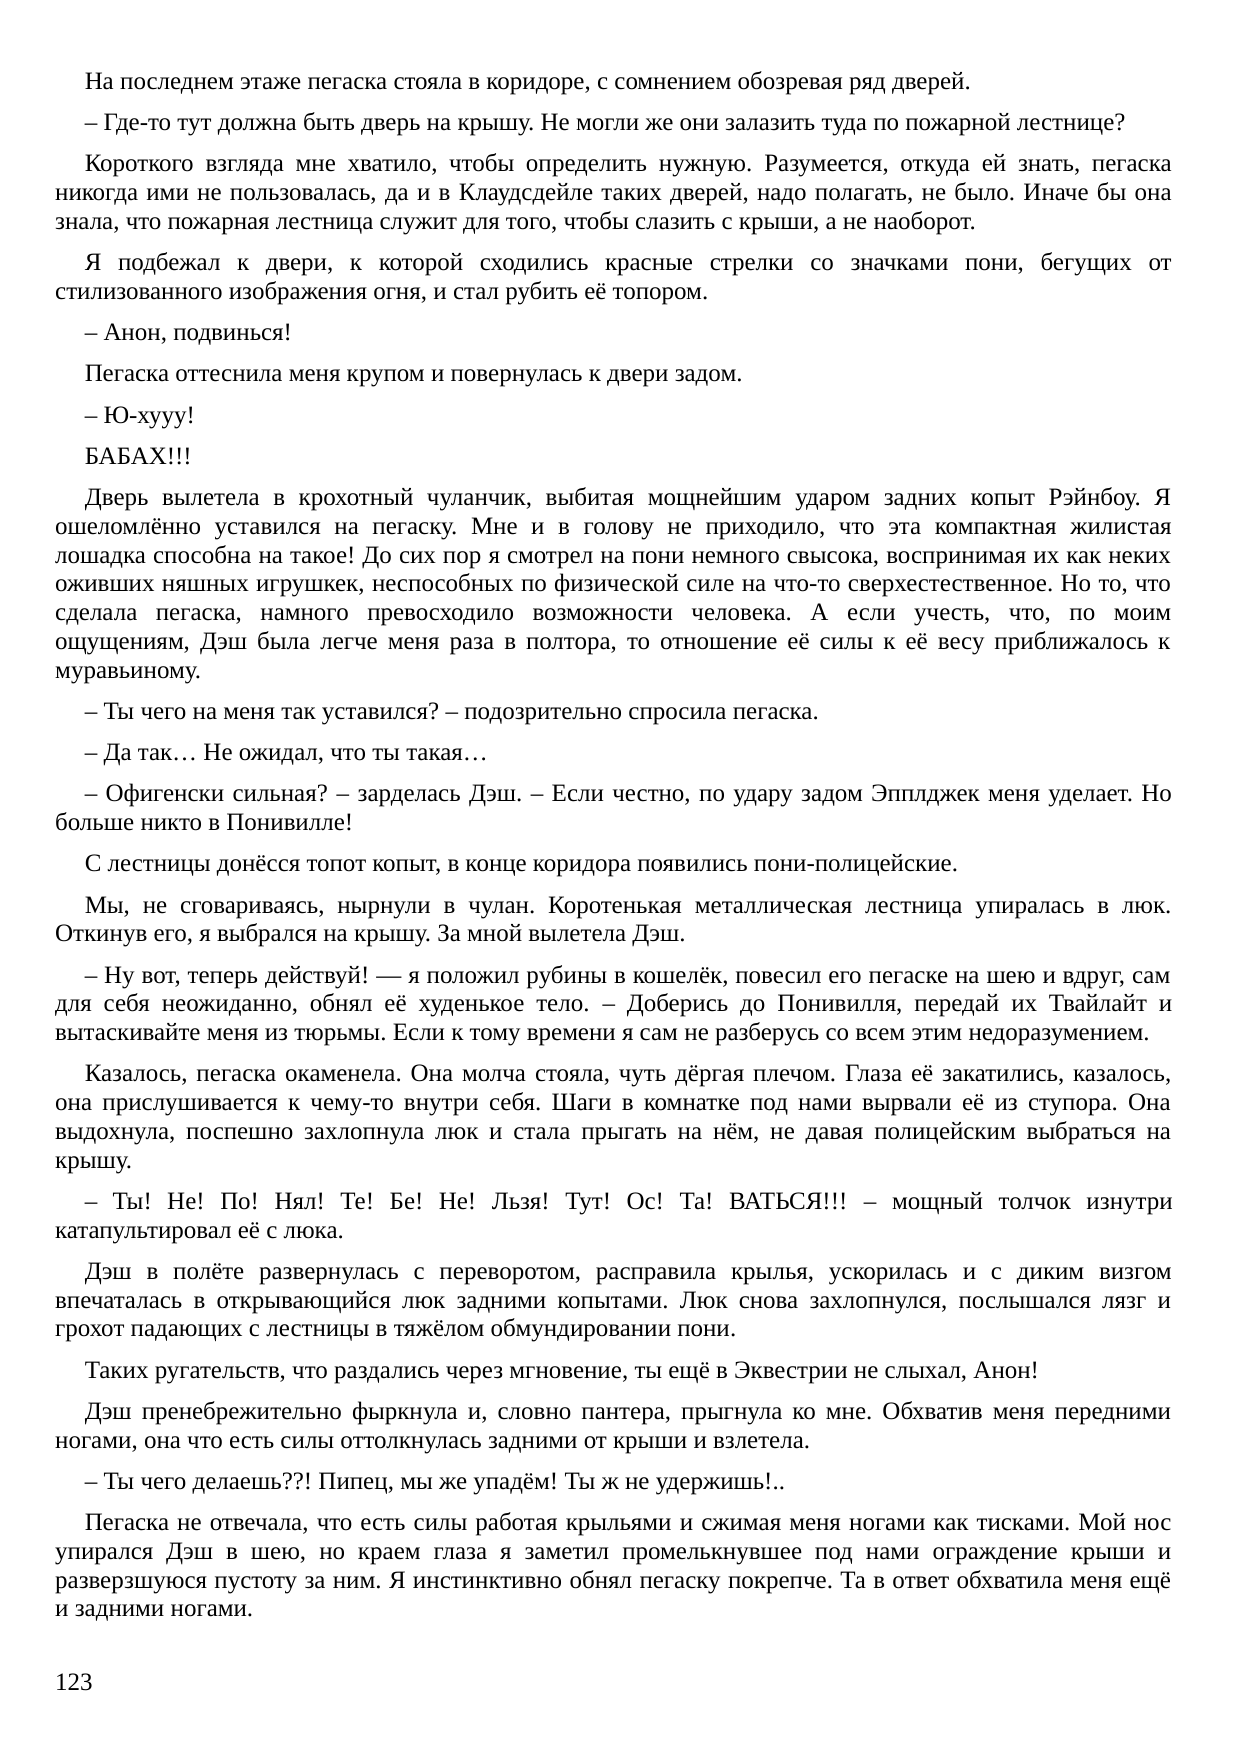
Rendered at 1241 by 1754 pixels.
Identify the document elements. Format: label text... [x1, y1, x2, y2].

text Мы, не сговариваясь, нырнули в чулан. Коротенькая металлическая лестница упиралась в люк. Откинув его, я выбрался на крышу. За мной вылетела Дэш. [55, 890, 1173, 947]
text Пегаска оттеснила меня крупом и повернулась к двери задом. [55, 358, 1173, 387]
text На последнем этаже пегаска стояла в коридоре, с сомнением обозревая ряд дверей. [55, 66, 1173, 95]
text Казалось, пегаска окаменела. Она молча стояла, чуть дёргая плечом. Глаза её закатились, казалось, она прислушивается к чему-то внутри себя. Шаги в комнатке под нами вырвали её из ступора. Она выдохнула, поспешно захлопнула люк и стала прыгать на нём, не давая полицейским выбраться на крышу. [55, 1058, 1173, 1173]
text С лестницы донёсся топот копыт, в конце коридора появились пони-полицейские. [55, 848, 1173, 877]
text – Ты чего на меня так уставился? – подозрительно спросила пегаска. [55, 696, 1173, 725]
text Пегаска не отвечала, что есть силы работая крыльями и сжимая меня ногами как тисками. Мой нос упирался Дэш в шею, но краем глаза я заметил промелькнувшее под нами ограждение крыши и разверзшуюся пустоту за ним. Я инстинктивно обнял пегаску покрепче. Та в ответ обхватила меня ещё и задними ногами. [55, 1507, 1173, 1622]
text Короткого взгляда мне хватило, чтобы определить нужную. Разумеется, откуда ей знать, пегаска никогда ими не пользовалась, да и в Клаудсдейле таких дверей, надо полагать, не было. Иначе бы она знала, что пожарная лестница служит для того, чтобы слазить с крыши, а не наоборот. [55, 148, 1173, 235]
text – Ю-хууу! [55, 400, 1173, 428]
text – Да так… Не ожидал, что ты такая… [55, 737, 1173, 766]
text БАБАХ!!! [55, 441, 1173, 470]
text – Ты чего делаешь??! Пипец, мы же упадём! Ты ж не удержишь!.. [55, 1466, 1173, 1495]
text Дэш пренебрежительно фыркнула и, словно пантера, прыгнула ко мне. Обхватив меня передними ногами, она что есть силы оттолкнулась задними от крыши и взлетела. [55, 1396, 1173, 1453]
text Я подбежал к двери, к которой сходились красные стрелки со значками пони, бегущих от стилизованного изображения огня, и стал рубить её топором. [55, 247, 1173, 305]
text Дверь вылетела в крохотный чуланчик, выбитая мощнейшим ударом задних копыт Рэйнбоу. Я ошеломлённо уставился на пегаску. Мне и в голову не приходило, что эта компактная жилистая лошадка способна на такое! До сих пор я смотрел на пони немного свысока, воспринимая их как неких оживших няшных игрушкек, неспособных по физической силе на что-то сверхестественное. Но то, что сделала пегаска, намного превосходило возможности человека. А если учесть, что, по моим ощущениям, Дэш была легче меня раза в полтора, то отношение её силы к её весу приближалось к муравьиному. [55, 482, 1173, 683]
text – Анон, подвинься! [55, 317, 1173, 346]
text – Офигенски сильная? – зарделась Дэш. – Если честно, по удару задом Эпплджек меня уделает. Но больше никто в Понивилле! [55, 778, 1173, 836]
text Дэш в полёте развернулась с переворотом, расправила крылья, ускорилась и с диким визгом впечаталась в открывающийся люк задними копытами. Люк снова захлопнулся, послышался лязг и грохот падающих с лестницы в тяжёлом обмундировании пони. [55, 1256, 1173, 1342]
text – Ну вот, теперь действуй! — я положил рубины в кошелёк, повесил его пегаске на шею и вдруг, сам для себя неожиданно, обнял её худенькое тело. – Доберись до Понивилля, передай их Твайлайт и вытаскивайте меня из тюрьмы. Если к тому времени я сам не разберусь со всем этим недоразумением. [55, 960, 1173, 1046]
text Таких ругательств, что раздались через мгновение, ты ещё в Эквестрии не слыхал, Анон! [55, 1355, 1173, 1383]
text – Где-то тут должна быть дверь на крышу. Не могли же они залазить туда по пожарной лестнице? [55, 107, 1173, 136]
text – Ты! Не! По! Нял! Те! Бе! Не! Льзя! Тут! Ос! Та! ВАТЬСЯ!!! – мощный толчок изнутри катапультировал её с люка. [55, 1186, 1173, 1243]
